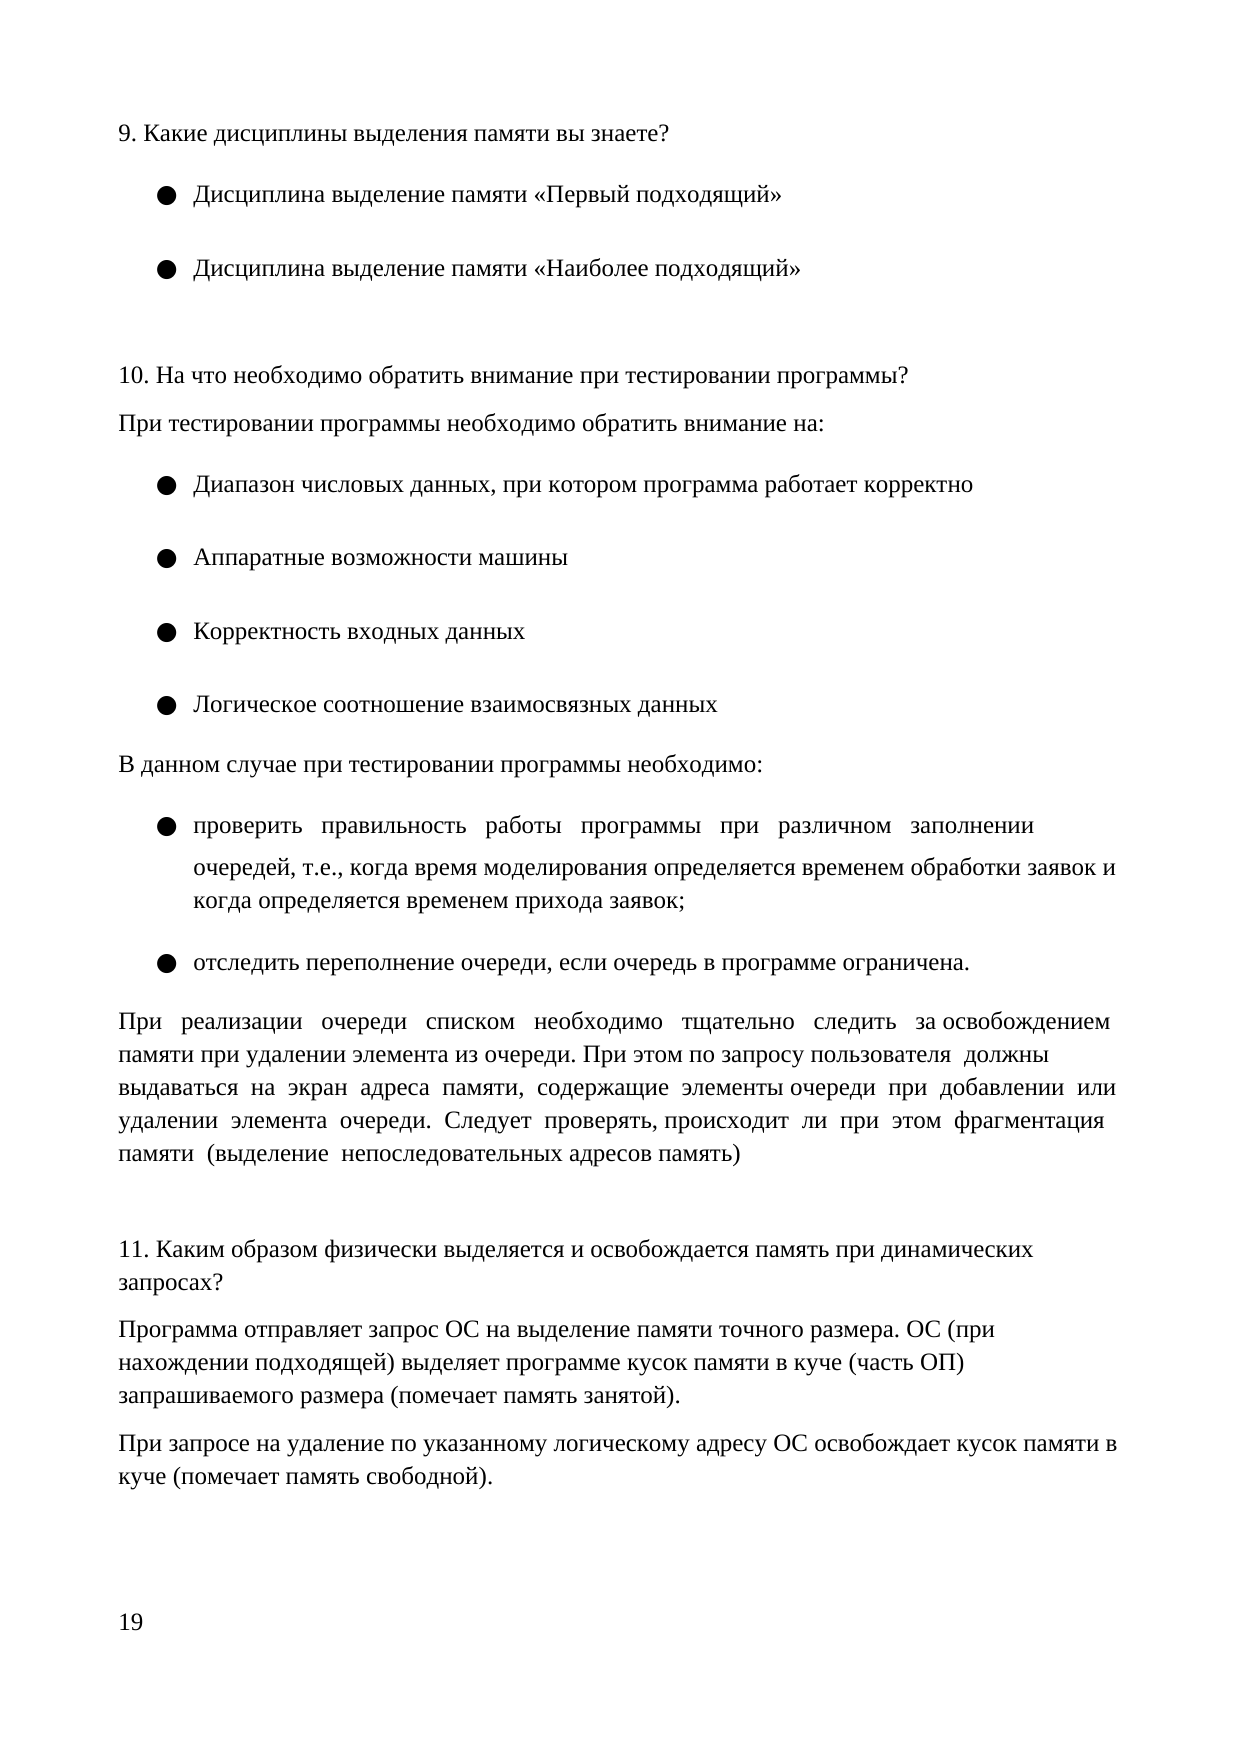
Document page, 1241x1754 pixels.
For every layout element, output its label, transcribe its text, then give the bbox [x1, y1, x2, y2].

text В данном случае при тестировании программы необходимо: [118, 749, 1122, 778]
list Логическое соотношение взаимосвязных данных [156, 676, 1122, 727]
text При запросе на удаление по указанному логическому адресу ОС освобождает кусок памяти в куче (помечает память свободной). [118, 1428, 1122, 1490]
list Аппаратные возможности машины [156, 529, 1122, 580]
list отследить переполнение очереди, если очередь в программе ограничена. [156, 933, 1122, 984]
list Корректность входных данных [156, 602, 1122, 653]
text При тестировании программы необходимо обратить внимание на: [118, 408, 1122, 437]
text При реализации очереди списком необходимо тщательно следить за освобождением памяти при удалении элемента из очереди. При этом по запросу пользователя должны выдаваться на экран адреса памяти, содержащие элементы очереди при добавлении или удалении элемента очереди. Следует проверять, происходит ли при этом фрагментация памяти (выделение непоследовательных адресов память) [118, 1006, 1122, 1167]
list Диапазон числовых данных, при котором программа работает корректно [156, 455, 1122, 507]
text 9. Какие дисциплины выделения памяти вы знаете? [118, 118, 1122, 147]
text 10. На что необходимо обратить внимание при тестировании программы? [118, 360, 1122, 389]
list Дисциплина выделение памяти «Первый подходящий» [156, 166, 1122, 217]
text 11. Каким образом физически выделяется и освобождается память при динамических запросах? [118, 1234, 1122, 1295]
text Программа отправляет запрос ОС на выделение памяти точного размера. ОС (при нахождении подходящей) выделяет программе кусок памяти в куче (часть ОП) запрашиваемого размера (помечает память занятой). [118, 1314, 1122, 1409]
list проверить правильность работы программы при различном заполнении очередей, т.е., когда время моделирования определяется временем обработки заявок и когда определяется временем прихода заявок; [156, 797, 1122, 914]
list Дисциплина выделение памяти «Наиболее подходящий» [156, 239, 1122, 290]
